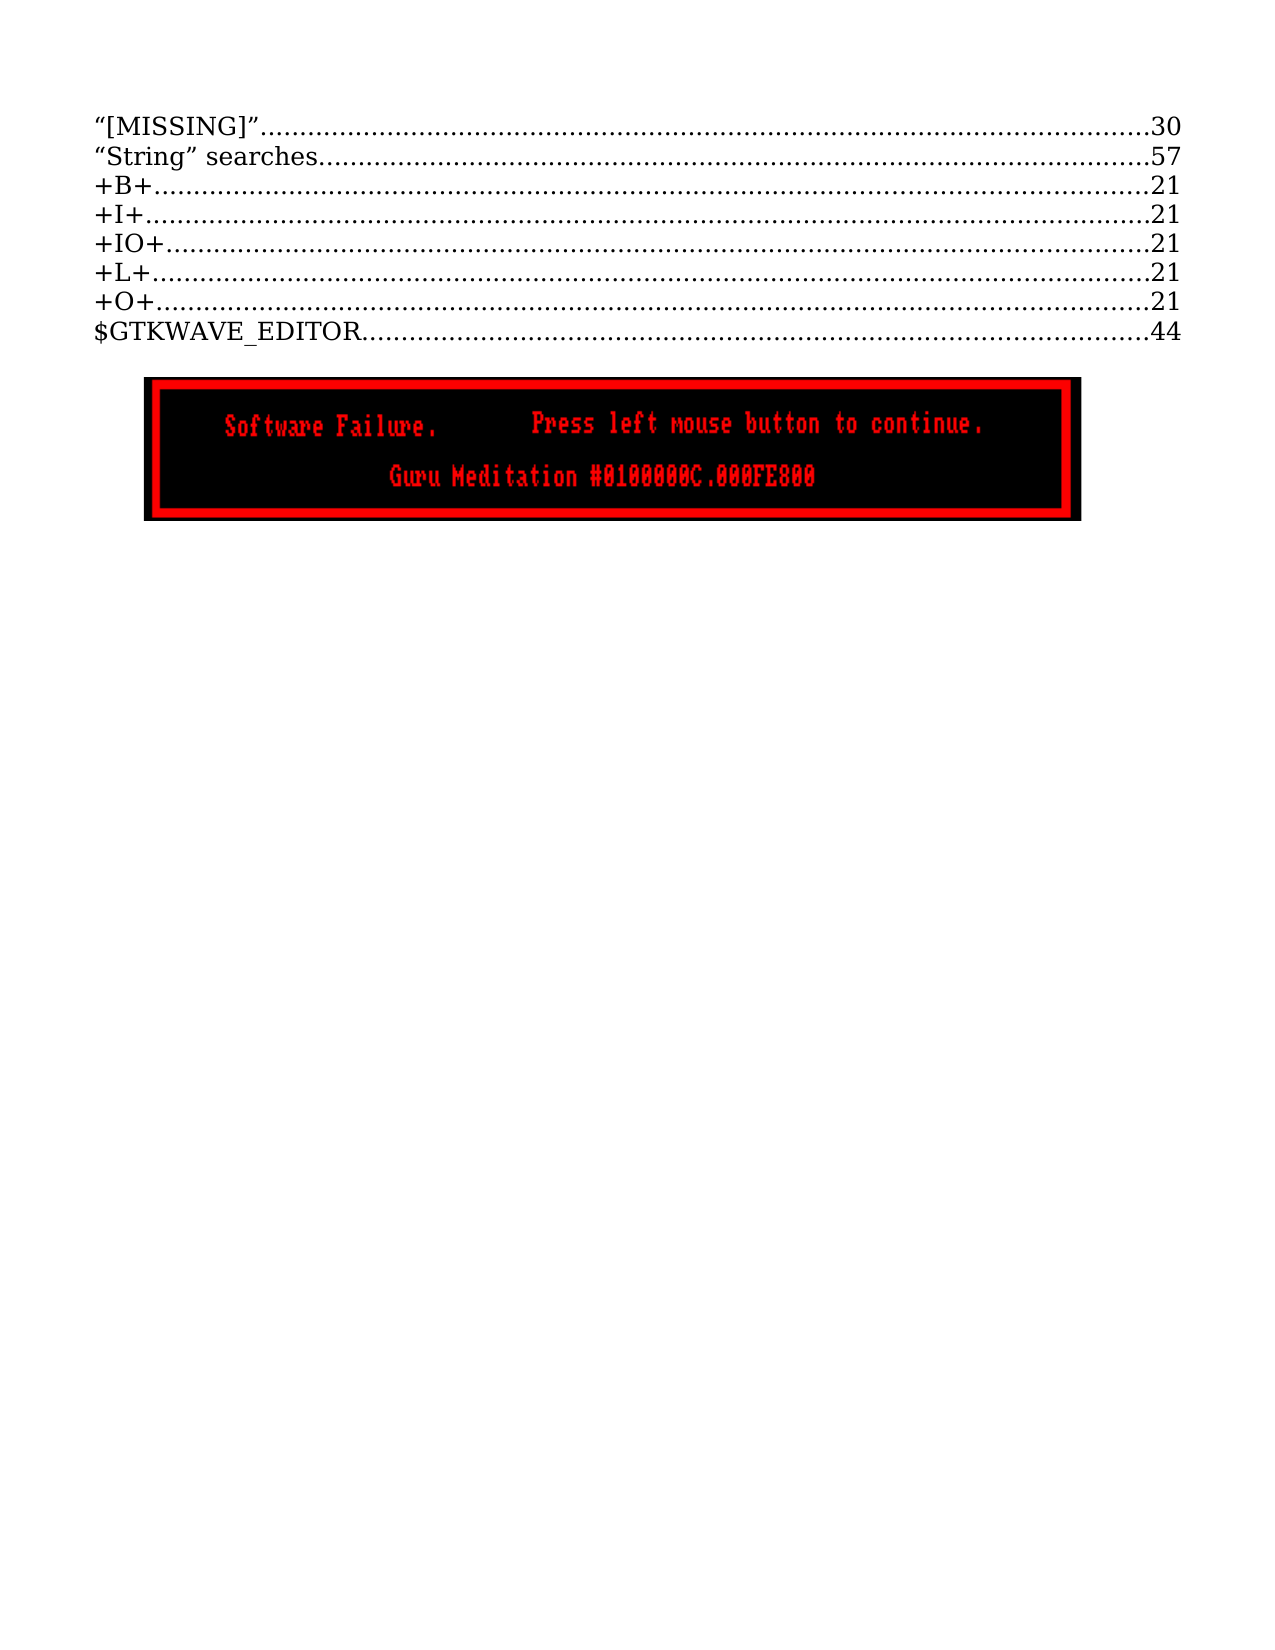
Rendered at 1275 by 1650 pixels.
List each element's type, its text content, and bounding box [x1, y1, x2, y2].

text +IO+ 21 [93, 229, 1182, 258]
text +I+ 21 [93, 200, 1182, 229]
text +L+ 21 [93, 258, 1182, 287]
text +O+ 21 [93, 287, 1182, 317]
text “String” searches 57 [93, 142, 1182, 171]
picture [143, 377, 1082, 521]
text “[MISSING]” 30 [93, 112, 1182, 142]
text +B+ 21 [93, 171, 1182, 200]
text $GTKWAVE_EDITOR 44 [93, 317, 1182, 346]
